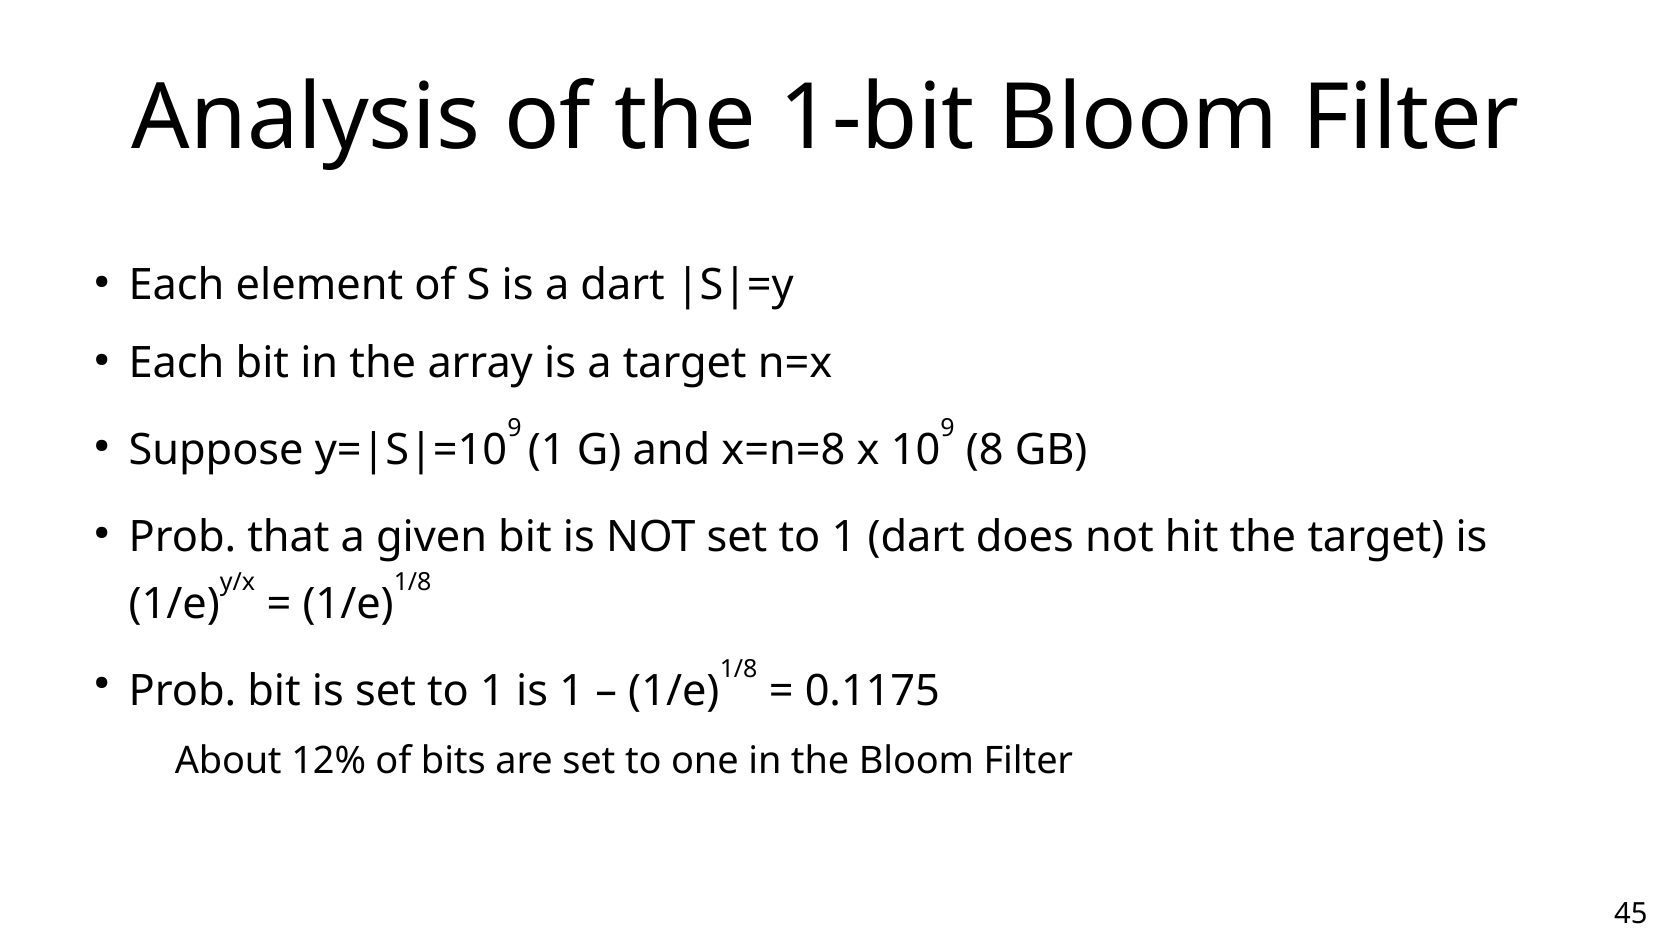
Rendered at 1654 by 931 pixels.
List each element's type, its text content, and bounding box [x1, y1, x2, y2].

title Analysis of the 1-bit Bloom Filter [82, 1, 1571, 226]
list Each element of S is a dart |S|=y Each bit in the array is a target n=x Suppose y=|S|=109 (1 G) and x=n=8 x 109 (8 GB) Prob. that a given bit is NOT set to 1 (dart does not hit the target) is (1/e)y/x = (1/e)1/8 Prob. bit is set to 1 is 1 – (1/e)1/8 = 0.1175 About 12% of bits are set to one in the Bloom Filter [82, 253, 1571, 793]
